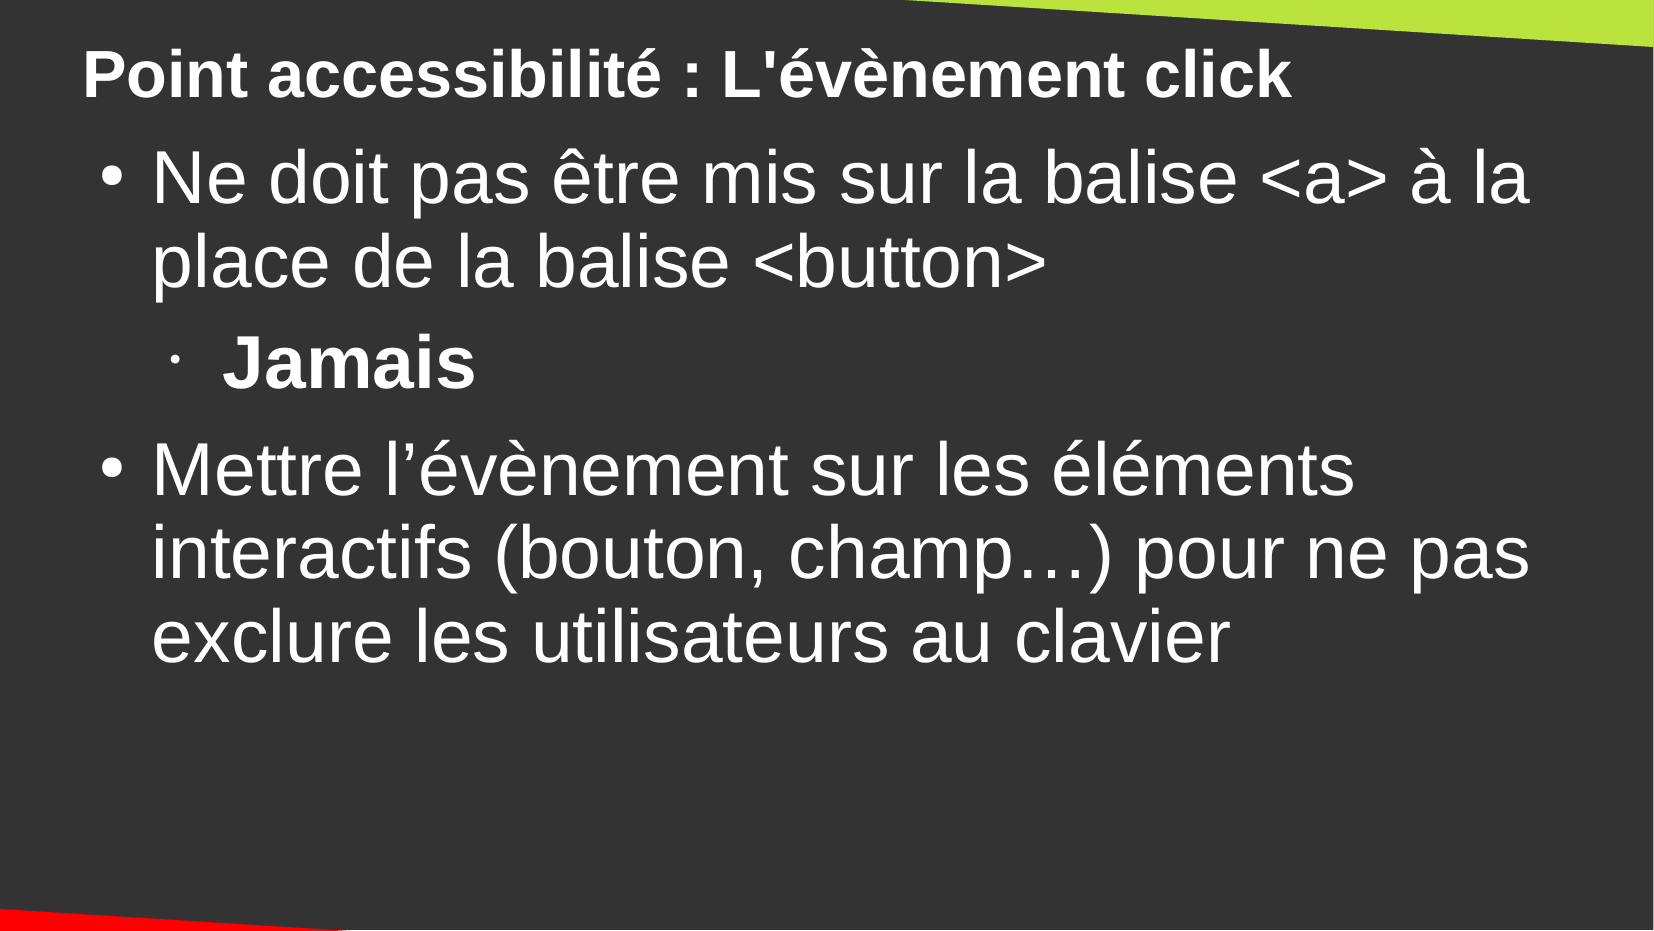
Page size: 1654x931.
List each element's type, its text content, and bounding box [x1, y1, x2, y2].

text_box [905, 0, 1654, 48]
title Point accessibilité : L'évènement click [82, 37, 1571, 114]
list Ne doit pas être mis sur la balise <a> à la place de la balise <button> Jamais Mettre l’évènement sur les éléments interactifs (bouton, champ…) pour ne pas exclure les utilisateurs au clavier [80, 135, 1620, 697]
text_box [0, 909, 351, 931]
